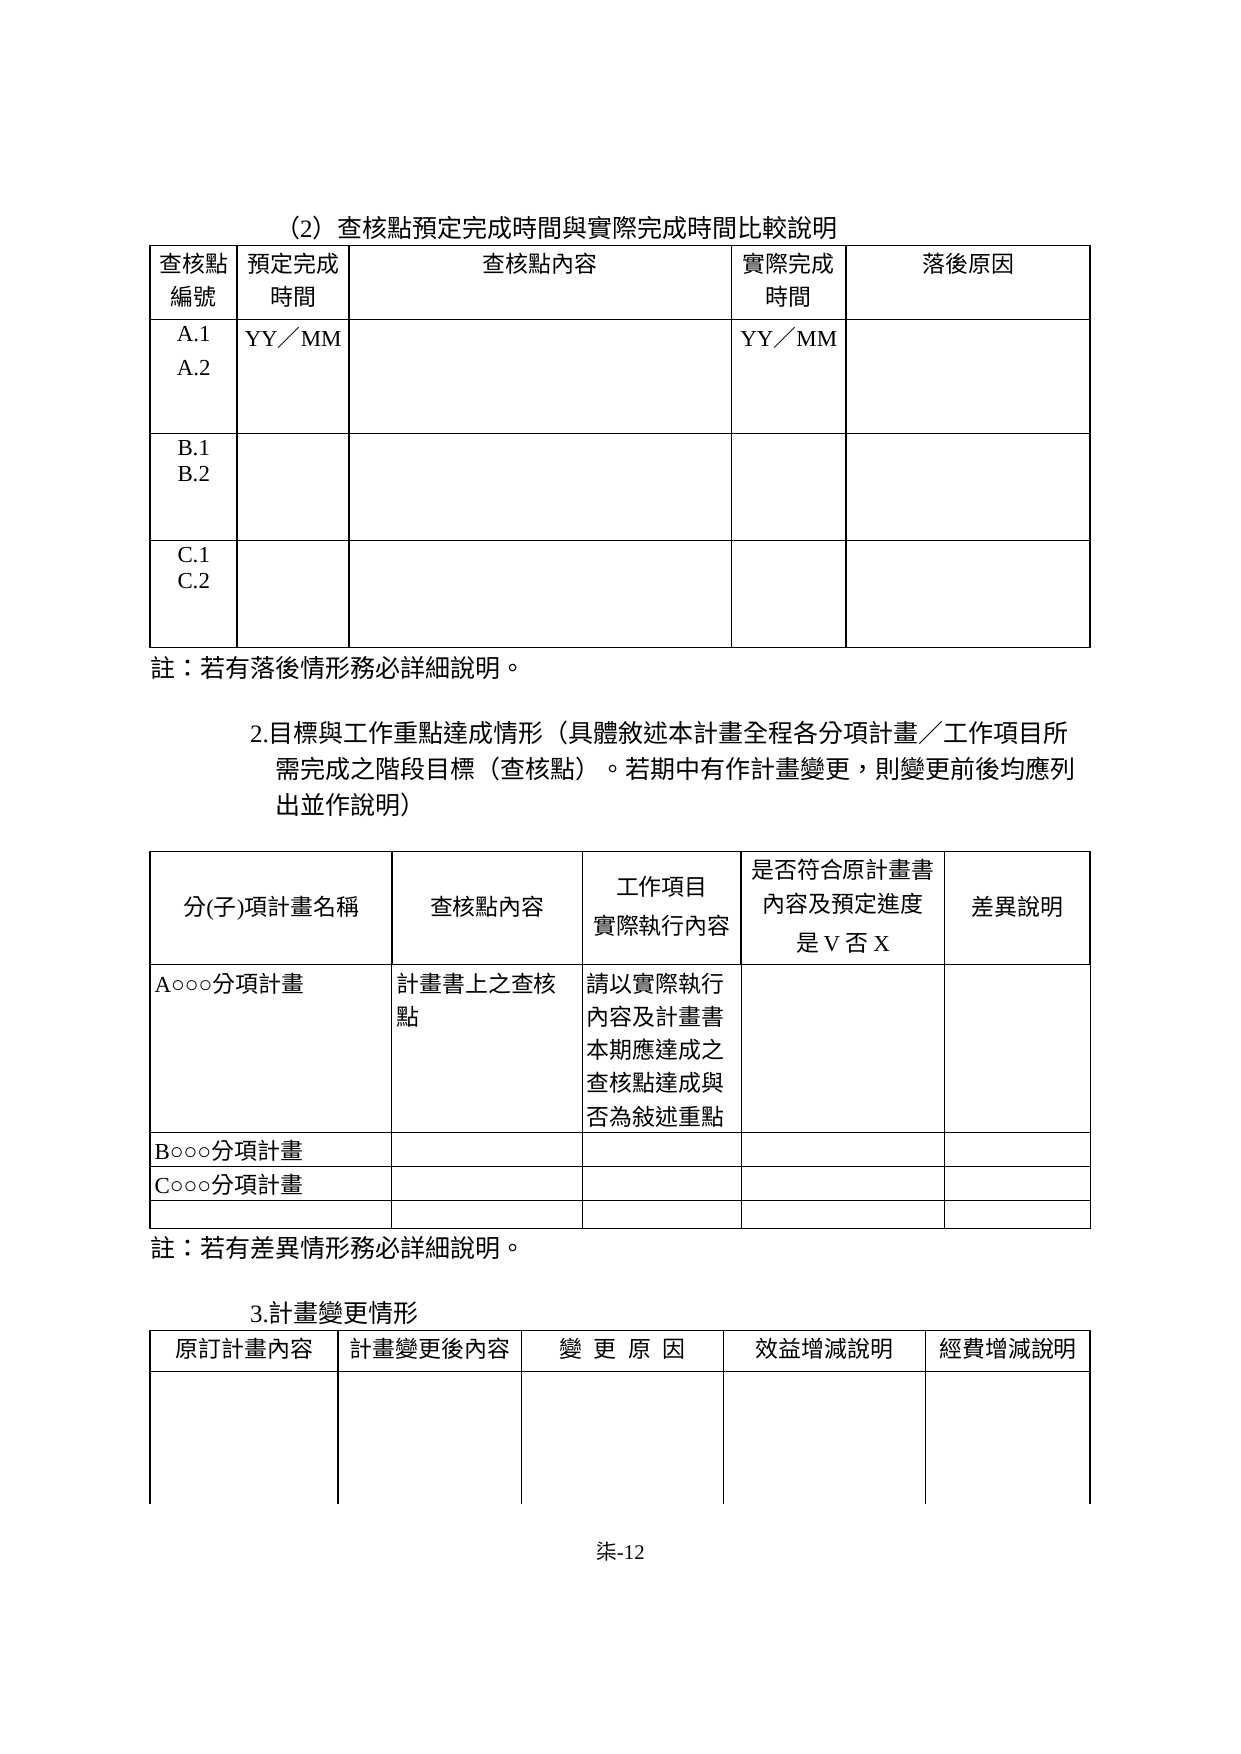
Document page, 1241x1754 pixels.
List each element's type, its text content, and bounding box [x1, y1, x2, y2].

table_cell [151, 1372, 337, 1399]
table_cell 計畫書上之查核點 [392, 965, 582, 1132]
table_cell [926, 1399, 1089, 1425]
table_cell [724, 1425, 925, 1451]
table_cell [392, 1167, 582, 1200]
table_cell [350, 406, 731, 433]
table_cell 請以實際執行內容及計畫書本期應達成之查核點達成與否為敍述重點 [583, 965, 741, 1132]
table_cell [238, 594, 348, 620]
table_cell [732, 620, 845, 647]
table_cell [724, 1478, 925, 1504]
table_cell [339, 1478, 521, 1504]
table_header 原訂計畫內容 [151, 1331, 337, 1371]
table_cell [847, 406, 1089, 433]
table_cell [350, 620, 731, 647]
table_cell [732, 541, 845, 567]
table_cell [522, 1372, 723, 1399]
table_cell [724, 1372, 925, 1399]
table_cell [847, 354, 1089, 380]
table_header 變 更 原 因 [522, 1331, 723, 1371]
table_cell [847, 487, 1089, 513]
table_cell [350, 461, 731, 487]
text 註：若有差異情形務必詳細說明。 [150, 1229, 1090, 1265]
table_header 查核點內容 [393, 852, 582, 964]
table_cell [732, 568, 845, 594]
table_cell [350, 541, 731, 567]
table_cell [238, 461, 348, 487]
table_header 差異說明 [945, 852, 1089, 964]
table_header 計畫變更後內容 [339, 1331, 521, 1371]
table_cell [732, 594, 845, 620]
table_cell [732, 434, 845, 461]
table_cell B○○○分項計畫 [151, 1133, 391, 1166]
table_cell [926, 1451, 1089, 1478]
table_cell [339, 1372, 521, 1399]
table_cell [238, 354, 348, 380]
table_cell [847, 513, 1089, 539]
table_cell [742, 1167, 944, 1200]
table_header 查核點編號 [151, 246, 236, 319]
table_cell [847, 620, 1089, 647]
table_header 實際完成時間 [732, 246, 845, 319]
table_cell [742, 965, 944, 1132]
table_cell [926, 1372, 1089, 1399]
table_cell [732, 380, 845, 406]
table_cell [151, 1399, 337, 1425]
table_cell [732, 354, 845, 380]
table_header 效益增減說明 [724, 1331, 925, 1371]
table_cell [926, 1478, 1089, 1504]
table_header 分(子)項計畫名稱 [151, 852, 391, 964]
table_cell [350, 320, 731, 353]
table_cell [583, 1201, 741, 1227]
table_cell [522, 1451, 723, 1478]
table_header 落後原因 [847, 246, 1089, 319]
table_cell [350, 568, 731, 594]
table_cell [339, 1451, 521, 1478]
table_cell [732, 487, 845, 513]
table_cell [945, 1201, 1090, 1227]
table_header 預定完成時間 [238, 246, 348, 319]
table_cell [350, 434, 731, 461]
table_cell [151, 513, 236, 539]
table_cell [238, 380, 348, 406]
table_cell [732, 406, 845, 433]
table_cell [151, 620, 236, 647]
table_cell [732, 513, 845, 539]
table_cell [583, 1167, 741, 1200]
table_cell [392, 1201, 582, 1227]
table_cell [151, 1451, 337, 1478]
table_cell [522, 1399, 723, 1425]
table_cell [339, 1399, 521, 1425]
table_cell C.2 [151, 568, 236, 594]
table_cell [724, 1399, 925, 1425]
table_header 工作項目 實際執行內容 [583, 852, 740, 964]
table_cell [847, 434, 1089, 461]
table_cell YY／MM [732, 320, 845, 353]
table_header 是否符合原計畫書內容及預定進度 是V 否X [742, 852, 944, 964]
table_cell [238, 568, 348, 594]
table_cell [742, 1201, 944, 1227]
table_cell [945, 1133, 1090, 1166]
table_cell A.2 [151, 354, 236, 380]
table_cell [151, 487, 236, 513]
table_cell [151, 406, 236, 433]
table_cell [238, 541, 348, 567]
table_cell [151, 380, 236, 406]
table_cell A○○○分項計畫 [151, 965, 391, 1132]
table_header 經費增減說明 [926, 1331, 1089, 1371]
table_cell [350, 513, 731, 539]
table_cell B.1 [151, 434, 236, 461]
table_cell [847, 320, 1089, 353]
table_cell C○○○分項計畫 [151, 1167, 391, 1200]
table_cell [945, 965, 1090, 1132]
table_cell [926, 1425, 1089, 1451]
table_cell B.2 [151, 461, 236, 487]
table_cell [732, 461, 845, 487]
table_cell [350, 487, 731, 513]
table_cell [847, 594, 1089, 620]
table_cell [238, 620, 348, 647]
table_cell [392, 1133, 582, 1166]
text 2.目標與工作重點達成情形（具體敘述本計畫全程各分項計畫／工作項目所需完成之階段目標（查核點）。若期中有作計畫變更，則變更前後均應列出並作說明） [250, 713, 1090, 822]
table_cell [238, 513, 348, 539]
table_cell [847, 461, 1089, 487]
table_cell [238, 434, 348, 461]
table_cell C.1 [151, 541, 236, 567]
table_cell [238, 487, 348, 513]
table_cell [847, 568, 1089, 594]
table_cell [945, 1167, 1090, 1200]
table_cell [847, 541, 1089, 567]
table_cell [724, 1451, 925, 1478]
table_header 查核點內容 [350, 246, 731, 319]
table_cell [350, 380, 731, 406]
table_cell [238, 406, 348, 433]
table_cell [151, 1201, 391, 1227]
table_cell [522, 1478, 723, 1504]
table_cell [151, 594, 236, 620]
table_cell [522, 1425, 723, 1451]
table_cell [350, 354, 731, 380]
table_cell [151, 1478, 337, 1504]
text （2）查核點預定完成時間與實際完成時間比較說明 [275, 208, 1090, 244]
table_cell A.1 [151, 320, 236, 353]
table_cell [151, 1425, 337, 1451]
text 3.計畫變更情形 [250, 1293, 1090, 1330]
table_cell [847, 380, 1089, 406]
table_cell [583, 1133, 741, 1166]
table_cell YY／MM [238, 320, 348, 353]
table_cell [350, 594, 731, 620]
table_cell [742, 1133, 944, 1166]
text 註：若有落後情形務必詳細說明。 [150, 648, 1090, 684]
table_cell [339, 1425, 521, 1451]
